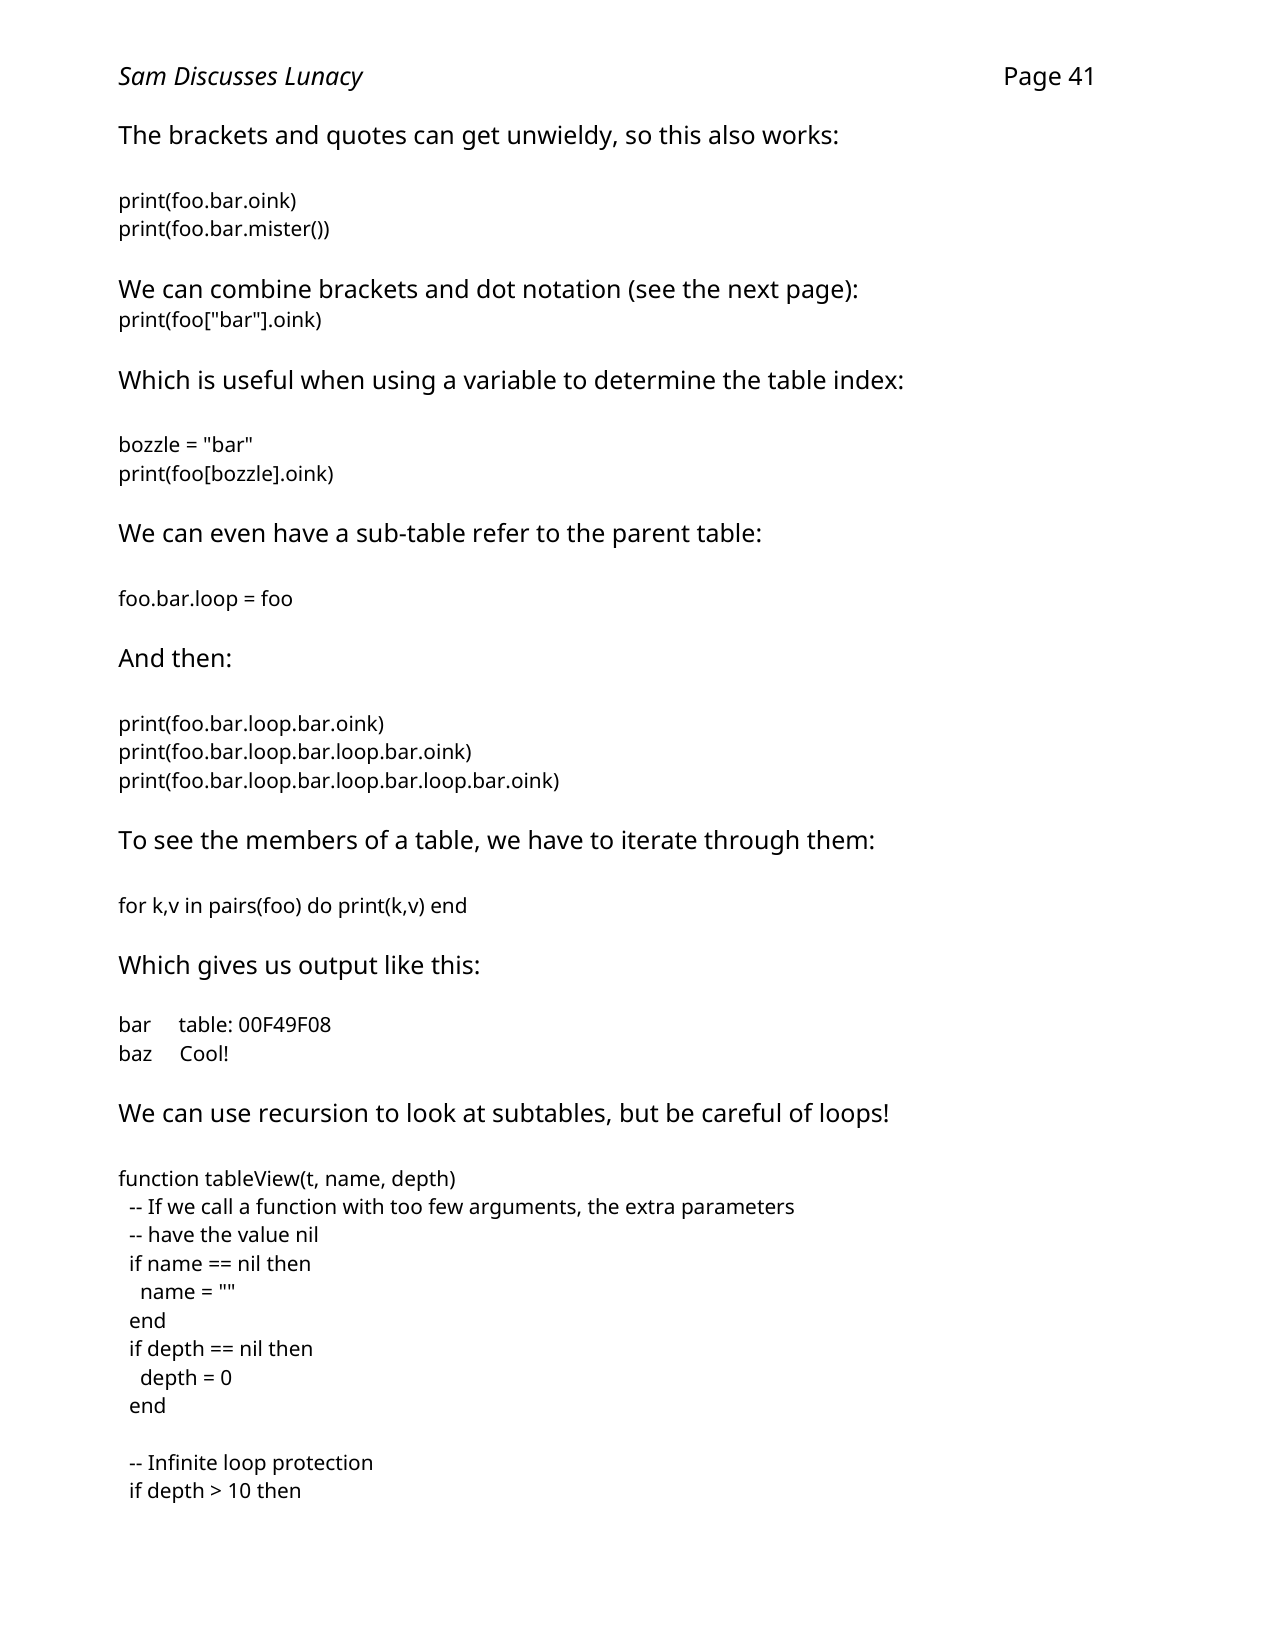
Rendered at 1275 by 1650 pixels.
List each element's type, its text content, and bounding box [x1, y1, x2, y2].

text bar table: 00F49F08 [118, 1010, 1157, 1039]
text We can even have a sub-table refer to the parent table: [118, 516, 1157, 550]
text for k,v in pairs(foo) do print(k,v) end [118, 891, 1157, 919]
text end [118, 1391, 1157, 1419]
text And then: [118, 641, 1157, 675]
text print(foo.bar.mister()) [118, 214, 1157, 243]
text Which is useful when using a variable to determine the table index: [118, 362, 1157, 396]
text print(foo[bozzle].oink) [118, 459, 1157, 487]
text print(foo.bar.oink) [118, 186, 1157, 214]
text print(foo.bar.loop.bar.oink) [118, 709, 1157, 737]
text Which gives us output like this: [118, 948, 1157, 982]
text if name == nil then [118, 1249, 1157, 1277]
text depth = 0 [118, 1363, 1157, 1391]
text print(foo.bar.loop.bar.loop.bar.loop.bar.oink) [118, 766, 1157, 794]
text The brackets and quotes can get unwieldy, so this also works: [118, 118, 1157, 152]
text print(foo.bar.loop.bar.loop.bar.oink) [118, 737, 1157, 766]
text name = "" [118, 1277, 1157, 1306]
text -- Infinite loop protection [118, 1448, 1157, 1476]
text print(foo["bar"].oink) [118, 306, 1157, 334]
text foo.bar.loop = foo [118, 584, 1157, 612]
text bozzle = "bar" [118, 431, 1157, 459]
text if depth == nil then [118, 1334, 1157, 1363]
text if depth > 10 then [118, 1476, 1157, 1505]
text We can combine brackets and dot notation (see the next page): [118, 271, 1157, 306]
text function tableView(t, name, depth) [118, 1164, 1157, 1192]
text We can use recursion to look at subtables, but be careful of loops! [118, 1096, 1157, 1129]
text To see the members of a table, we have to iterate through them: [118, 823, 1157, 857]
text -- If we call a function with too few arguments, the extra parameters [118, 1192, 1157, 1221]
text end [118, 1306, 1157, 1334]
text baz Cool! [118, 1039, 1157, 1067]
text -- have the value nil [118, 1221, 1157, 1249]
